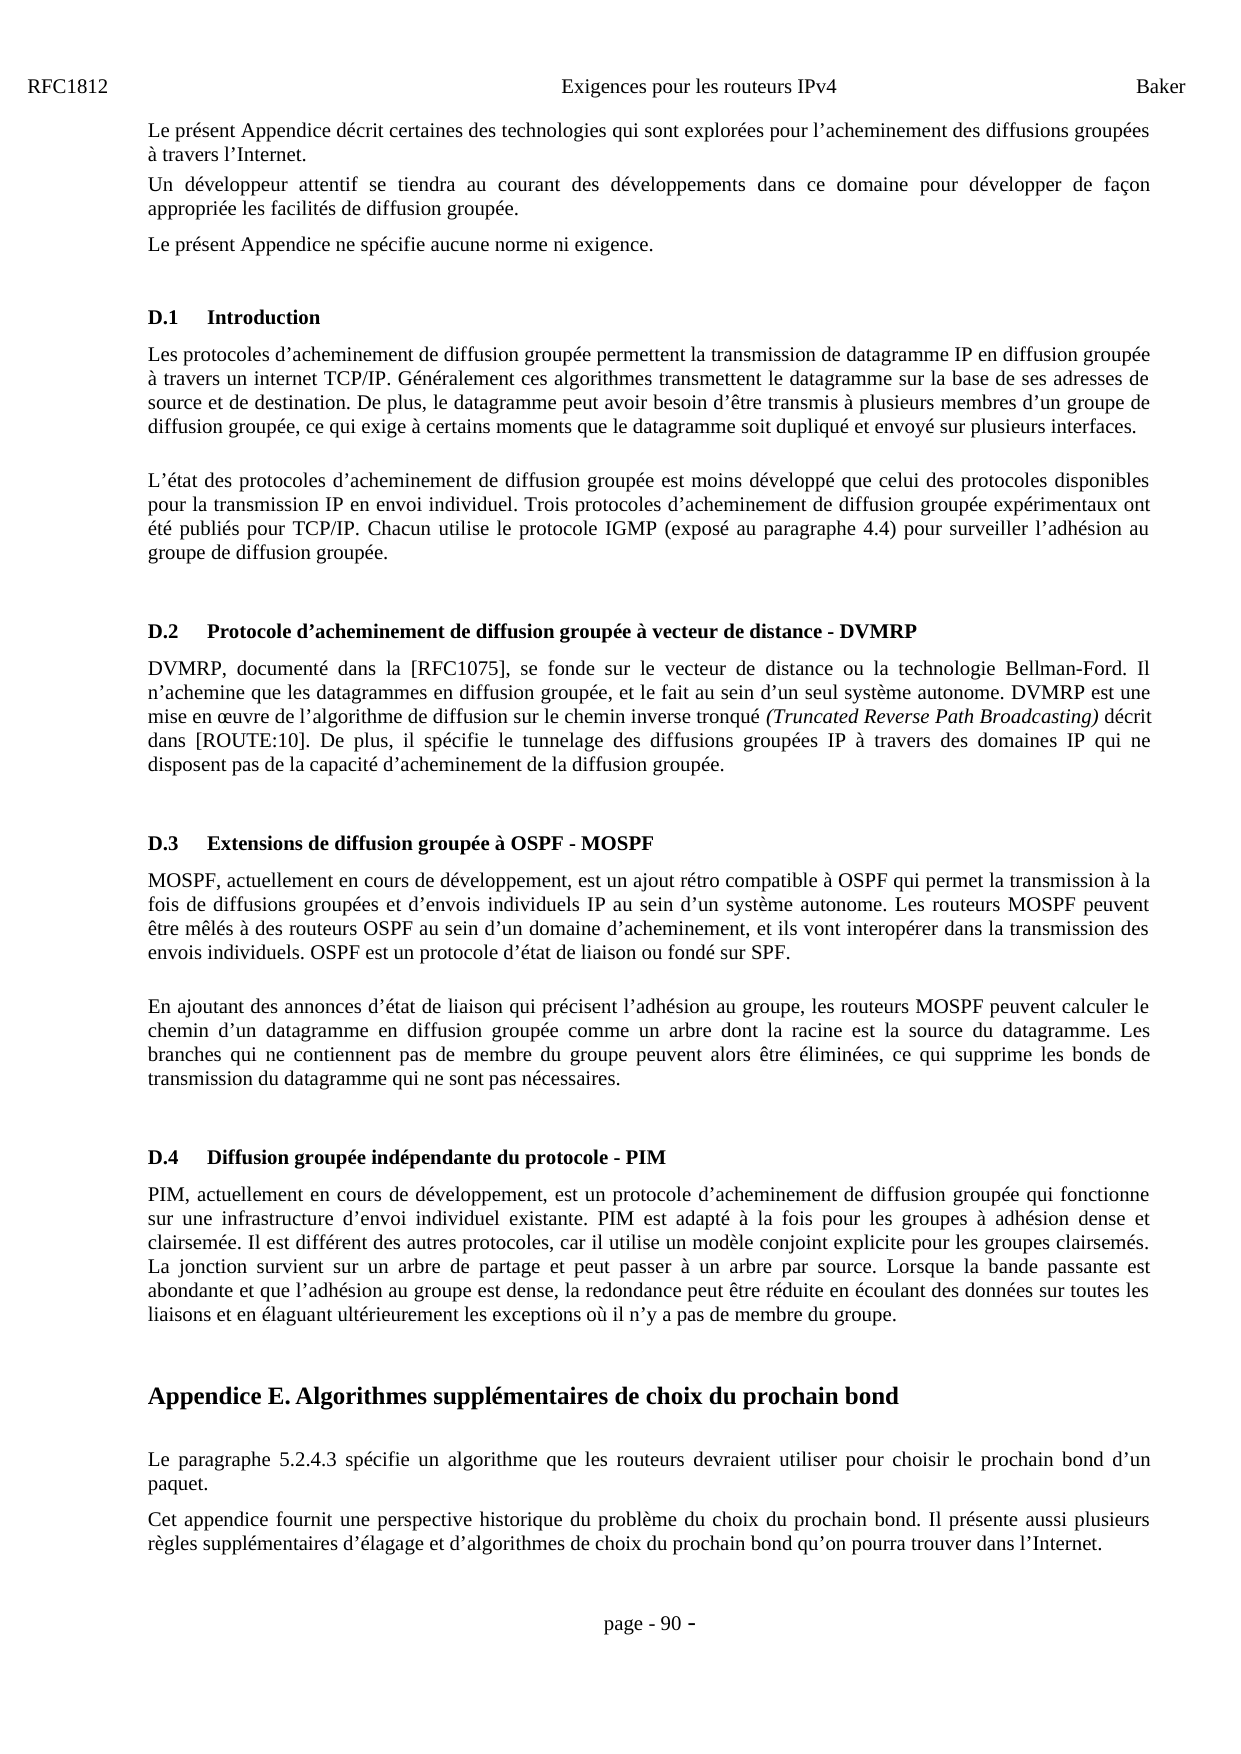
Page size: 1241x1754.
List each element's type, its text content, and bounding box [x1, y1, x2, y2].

subtitle D.4 Diffusion groupée indépendante du protocole - PIM [148, 1145, 1152, 1169]
subtitle D.2 Protocole d’acheminement de diffusion groupée à vecteur de distance - DVMRP [148, 619, 1152, 643]
text Le présent Appendice décrit certaines des technologies qui sont explorées pour l’acheminement des diffusions groupées à travers l’Internet. [148, 118, 1152, 166]
text Le présent Appendice ne spécifie aucune norme ni exigence. [148, 232, 1152, 256]
text DVMRP, documenté dans la [RFC1075], se fonde sur le vecteur de distance ou la technologie Bellman-Ford. Il n’achemine que les datagrammes en diffusion groupée, et le fait au sein d’un seul système autonome. DVMRP est une mise en œuvre de l’algorithme de diffusion sur le chemin inverse tronqué (Truncated Reverse Path Broadcasting) décrit dans [ROUTE:10]. De plus, il spécifie le tunnelage des diffusions groupées IP à travers des domaines IP qui ne disposent pas de la capacité d’acheminement de la diffusion groupée. [148, 656, 1152, 776]
subtitle D.3 Extensions de diffusion groupée à OSPF - MOSPF [148, 831, 1152, 855]
text L’état des protocoles d’acheminement de diffusion groupée est moins développé que celui des protocoles disponibles pour la transmission IP en envoi individuel. Trois protocoles d’acheminement de diffusion groupée expérimentaux ont été publiés pour TCP/IP. Chacun utilise le protocole IGMP (exposé au paragraphe 4.4) pour surveiller l’adhésion au groupe de diffusion groupée. [148, 468, 1152, 564]
text Cet appendice fournit une perspective historique du problème du choix du prochain bond. Il présente aussi plusieurs règles supplémentaires d’élagage et d’algorithmes de choix du prochain bond qu’on pourra trouver dans l’Internet. [148, 1507, 1152, 1555]
text MOSPF, actuellement en cours de développement, est un ajout rétro compatible à OSPF qui permet la transmission à la fois de diffusions groupées et d’envois individuels IP au sein d’un système autonome. Les routeurs MOSPF peuvent être mêlés à des routeurs OSPF au sein d’un domaine d’acheminement, et ils vont interopérer dans la transmission des envois individuels. OSPF est un protocole d’état de liaison ou fondé sur SPF. [148, 868, 1152, 964]
text Le paragraphe 5.2.4.3 spécifie un algorithme que les routeurs devraient utiliser pour choisir le prochain bond d’un paquet. [148, 1447, 1152, 1495]
text Un développeur attentif se tiendra au courant des développements dans ce domaine pour développer de façon appropriée les facilités de diffusion groupée. [148, 172, 1152, 220]
text Les protocoles d’acheminement de diffusion groupée permettent la transmission de datagramme IP en diffusion groupée à travers un internet TCP/IP. Généralement ces algorithmes transmettent le datagramme sur la base de ses adresses de source et de destination. De plus, le datagramme peut avoir besoin d’être transmis à plusieurs membres d’un groupe de diffusion groupée, ce qui exige à certains moments que le datagramme soit dupliqué et envoyé sur plusieurs interfaces. [148, 342, 1152, 438]
subtitle Appendice E. Algorithmes supplémentaires de choix du prochain bond [148, 1381, 1152, 1410]
subtitle D.1 Introduction [148, 305, 1152, 329]
text PIM, actuellement en cours de développement, est un protocole d’acheminement de diffusion groupée qui fonctionne sur une infrastructure d’envoi individuel existante. PIM est adapté à la fois pour les groupes à adhésion dense et clairsemée. Il est différent des autres protocoles, car il utilise un modèle conjoint explicite pour les groupes clairsemés. La jonction survient sur un arbre de partage et peut passer à un arbre par source. Lorsque la bande passante est abondante et que l’adhésion au groupe est dense, la redondance peut être réduite en écoulant des données sur toutes les liaisons et en élaguant ultérieurement les exceptions où il n’y a pas de membre du groupe. [148, 1182, 1152, 1326]
text En ajoutant des annonces d’état de liaison qui précisent l’adhésion au groupe, les routeurs MOSPF peuvent calculer le chemin d’un datagramme en diffusion groupée comme un arbre dont la racine est la source du datagramme. Les branches qui ne contiennent pas de membre du groupe peuvent alors être éliminées, ce qui supprime les bonds de transmission du datagramme qui ne sont pas nécessaires. [148, 994, 1152, 1090]
